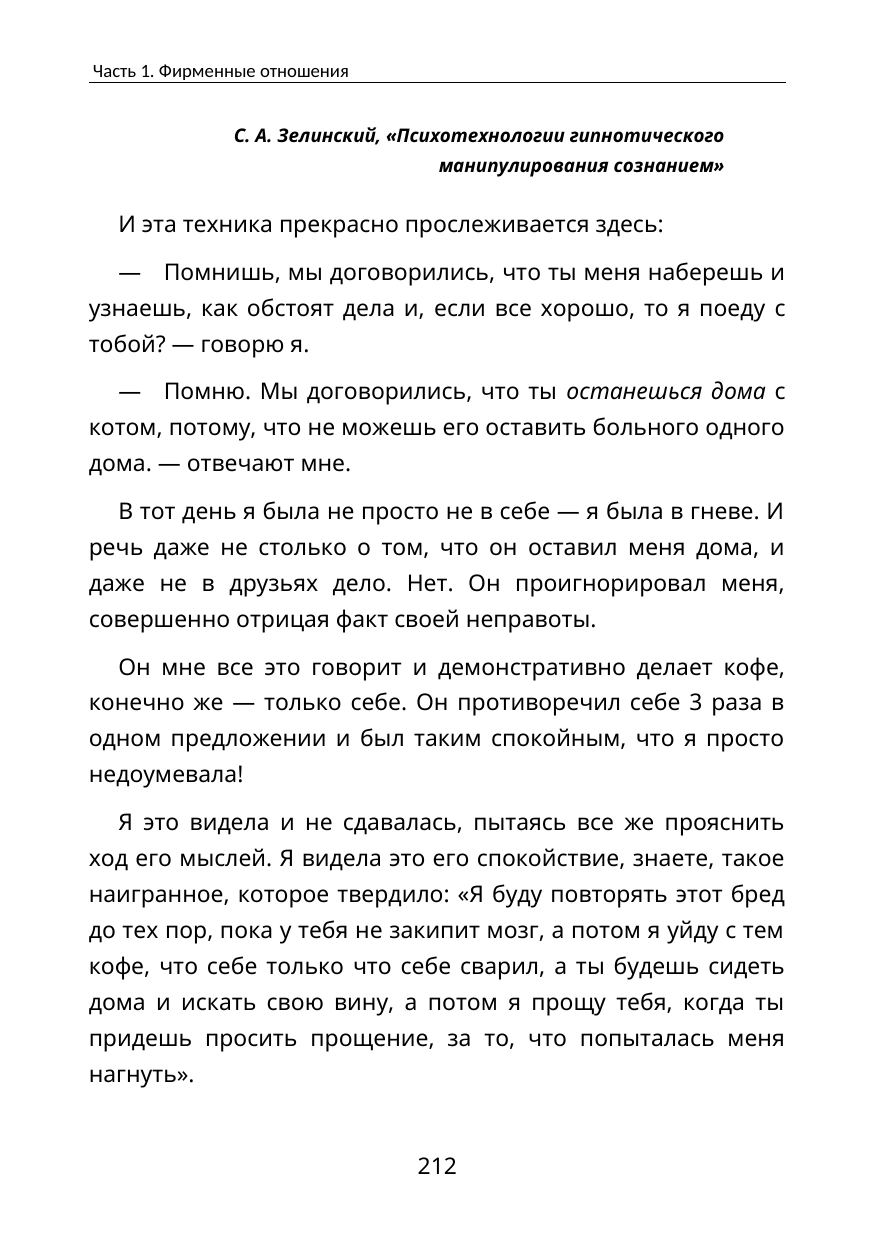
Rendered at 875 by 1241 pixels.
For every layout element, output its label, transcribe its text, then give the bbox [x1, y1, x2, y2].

text В тот день я была не просто не в себе — я была в гневе. И речь даже не столько о том, что он оставил меня дома, и даже не в друзьях дело. Нет. Он проигнорировал меня, совершенно отрицая факт своей неправоты. [88, 495, 786, 634]
text Я это видела и не сдавалась, пытаясь все же прояснить ход его мыслей. Я видела это его спокойствие, знаете, такое наигранное, которое твердило: «Я буду повторять этот бред до тех пор, пока у тебя не закипит мозг, а потом я уйду с тем кофе, что себе только что себе сварил, а ты будешь сидеть дома и искать свою вину, а потом я прощу тебя, когда ты придешь просить прощение, за то, что попыталась меня нагнуть». [88, 806, 786, 1089]
text И эта техника прекрасно прослеживается здесь: [88, 208, 786, 239]
text Он мне все это говорит и демонстративно делает кофе, конечно же — только себе. Он противоречил себе 3 раза в одном предложении и был таким спокойным, что я просто недоумевала! [88, 650, 786, 789]
list Помню. Мы договорились, что ты останешься дома с котом, потому, что не можешь его оставить больного одного дома. — отвечают мне. [88, 375, 786, 478]
list Помнишь, мы договорились, что ты меня наберешь и узнаешь, как обстоят дела и, если все хорошо, то я поеду с тобой? — говорю я. [88, 256, 786, 359]
text С. А. Зелинский, «Психотехнологии гипнотического манипулирования сознанием» [148, 118, 726, 178]
